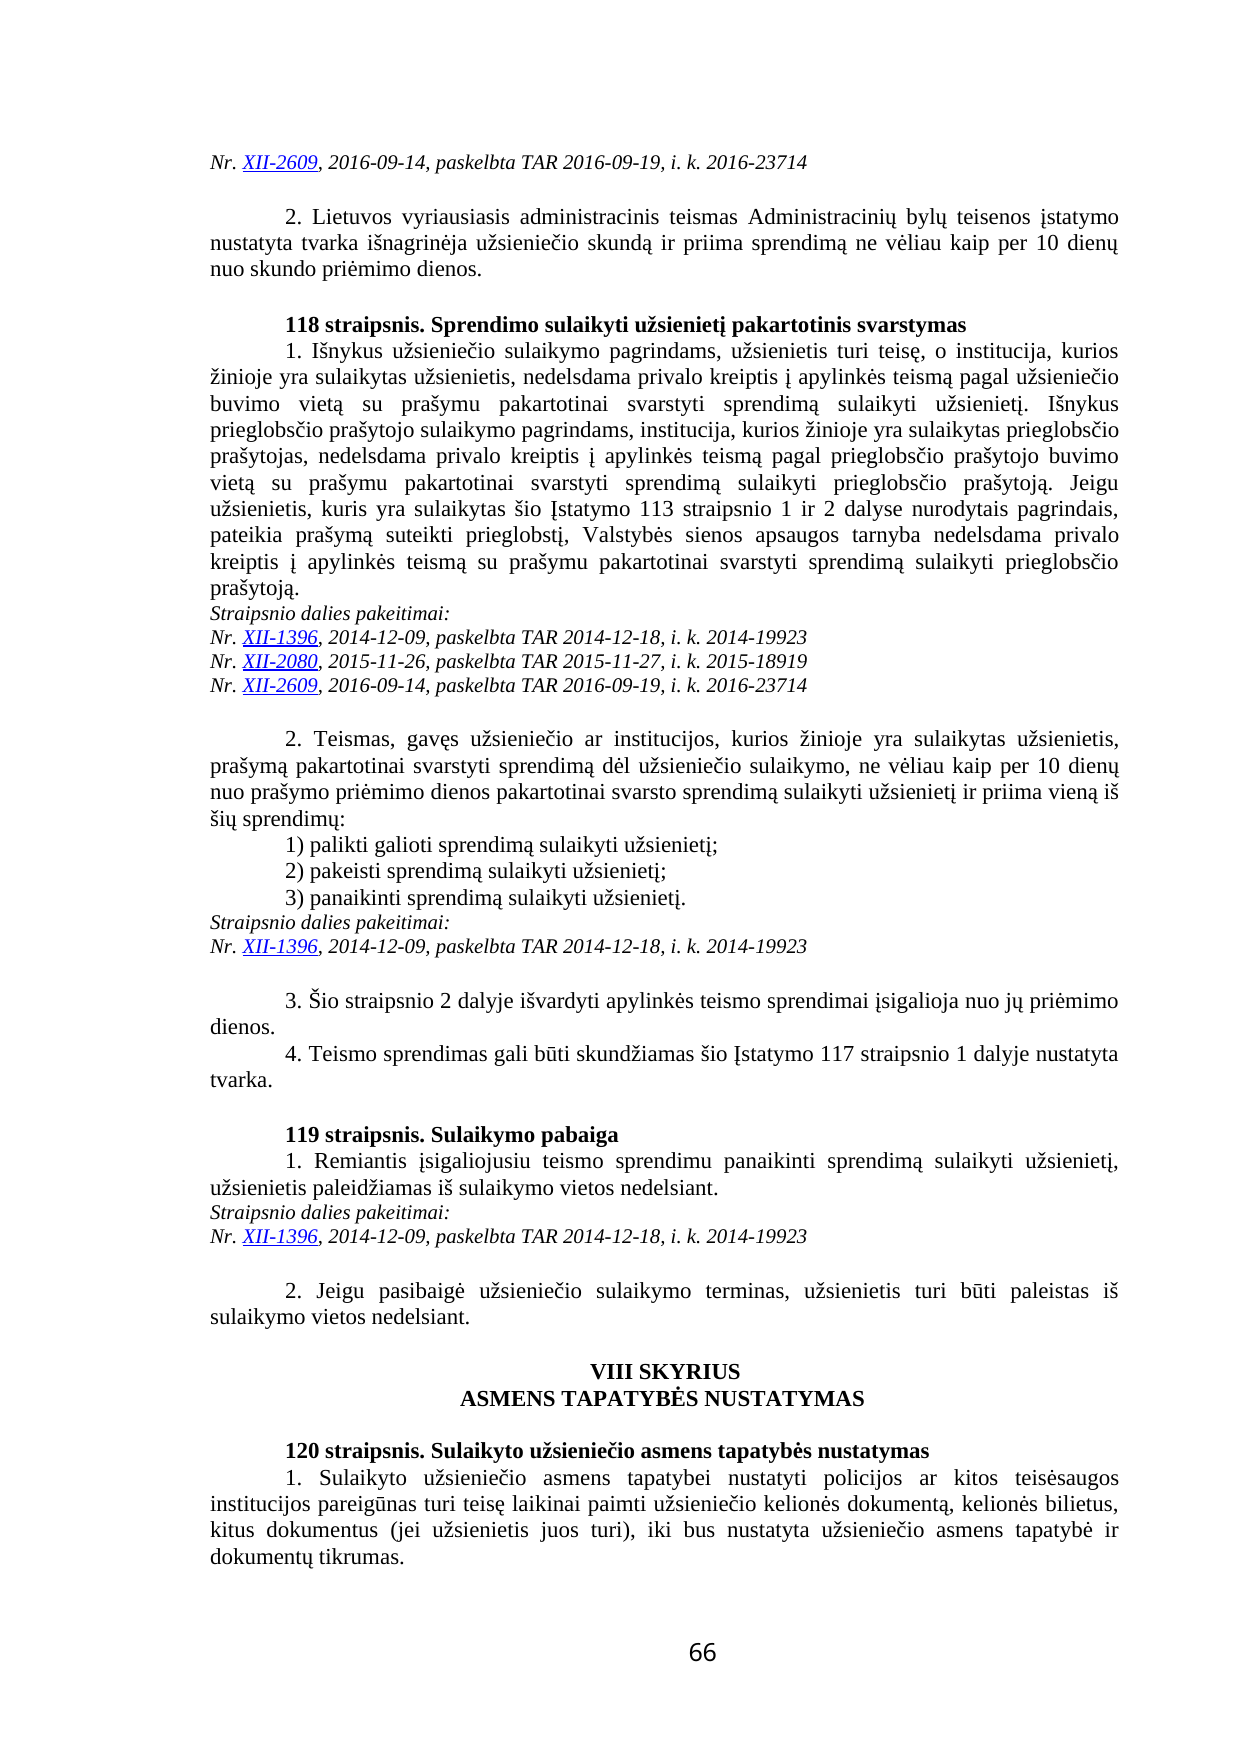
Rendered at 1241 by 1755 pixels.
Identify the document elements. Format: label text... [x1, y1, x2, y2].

text Nr. XII-2609, 2016-09-14, paskelbta TAR 2016-09-19, i. k. 2016-23714 [210, 673, 1120, 697]
text Nr. XII-2609, 2016-09-14, paskelbta TAR 2016-09-19, i. k. 2016-23714 [210, 150, 1120, 174]
text 2. Lietuvos vyriausiasis administracinis teismas Administracinių bylų teisenos įstatymo nustatyta tvarka išnagrinėja užsieniečio skundą ir priima sprendimą ne vėliau kaip per 10 dienų nuo skundo priėmimo dienos. [210, 203, 1120, 282]
text Nr. XII-2080, 2015-11-26, paskelbta TAR 2015-11-27, i. k. 2015-18919 [210, 649, 1120, 673]
text Straipsnio dalies pakeitimai: [210, 601, 1120, 624]
text 120 straipsnis. Sulaikyto užsieniečio asmens tapatybės nustatymas [210, 1437, 1120, 1464]
text 3. Šio straipsnio 2 dalyje išvardyti apylinkės teismo sprendimai įsigalioja nuo jų priėmimo dienos. [210, 987, 1120, 1039]
text 1. Remiantis įsigaliojusiu teismo sprendimu panaikinti sprendimą sulaikyti užsienietį, užsienietis paleidžiamas iš sulaikymo vietos nedelsiant. [210, 1147, 1120, 1200]
text 3) panaikinti sprendimą sulaikyti užsienietį. [210, 884, 1120, 910]
text 1) palikti galioti sprendimą sulaikyti užsienietį; [210, 831, 1120, 857]
text Nr. XII-1396, 2014-12-09, paskelbta TAR 2014-12-18, i. k. 2014-19923 [210, 1224, 1120, 1248]
text 119 straipsnis. Sulaikymo pabaiga [210, 1121, 1120, 1147]
text 118 straipsnis. Sprendimo sulaikyti užsienietį pakartotinis svarstymas [210, 311, 1120, 337]
text 1. Išnykus užsieniečio sulaikymo pagrindams, užsienietis turi teisę, o institucija, kurios žinioje yra sulaikytas užsienietis, nedelsdama privalo kreiptis į apylinkės teismą pagal užsieniečio buvimo vietą su prašymu pakartotinai svarstyti sprendimą sulaikyti užsienietį. Išnykus prieglobsčio prašytojo sulaikymo pagrindams, institucija, kurios žinioje yra sulaikytas prieglobsčio prašytojas, nedelsdama privalo kreiptis į apylinkės teismą pagal prieglobsčio prašytojo buvimo vietą su prašymu pakartotinai svarstyti sprendimą sulaikyti prieglobsčio prašytoją. Jeigu užsienietis, kuris yra sulaikytas šio Įstatymo 113 straipsnio 1 ir 2 dalyse nurodytais pagrindais, pateikia prašymą suteikti prieglobstį, Valstybės sienos apsaugos tarnyba nedelsdama privalo kreiptis į apylinkės teismą su prašymu pakartotinai svarstyti sprendimą sulaikyti prieglobsčio prašytoją. [210, 337, 1120, 601]
text Nr. XII-1396, 2014-12-09, paskelbta TAR 2014-12-18, i. k. 2014-19923 [210, 624, 1120, 649]
text 1. Sulaikyto užsieniečio asmens tapatybei nustatyti policijos ar kitos teisėsaugos institucijos pareigūnas turi teisę laikinai paimti užsieniečio kelionės dokumentą, kelionės bilietus, kitus dokumentus (jei užsienietis juos turi), iki bus nustatyta užsieniečio asmens tapatybė ir dokumentų tikrumas. [210, 1464, 1120, 1569]
text 4. Teismo sprendimas gali būti skundžiamas šio Įstatymo 117 straipsnio 1 dalyje nustatyta tvarka. [210, 1039, 1120, 1092]
text 2) pakeisti sprendimą sulaikyti užsienietį; [210, 857, 1120, 884]
text Straipsnio dalies pakeitimai: [210, 1200, 1120, 1224]
text 2. Jeigu pasibaigė užsieniečio sulaikymo terminas, užsienietis turi būti paleistas iš sulaikymo vietos nedelsiant. [210, 1277, 1120, 1330]
text VIII SKYRIUS [210, 1358, 1120, 1385]
text ASMENS TAPATYBĖS NUSTATYMAS [210, 1385, 1120, 1411]
text Nr. XII-1396, 2014-12-09, paskelbta TAR 2014-12-18, i. k. 2014-19923 [210, 934, 1120, 958]
text 2. Teismas, gavęs užsieniečio ar institucijos, kurios žinioje yra sulaikytas užsienietis, prašymą pakartotinai svarstyti sprendimą dėl užsieniečio sulaikymo, ne vėliau kaip per 10 dienų nuo prašymo priėmimo dienos pakartotinai svarsto sprendimą sulaikyti užsienietį ir priima vieną iš šių sprendimų: [210, 726, 1120, 831]
text Straipsnio dalies pakeitimai: [210, 910, 1120, 934]
